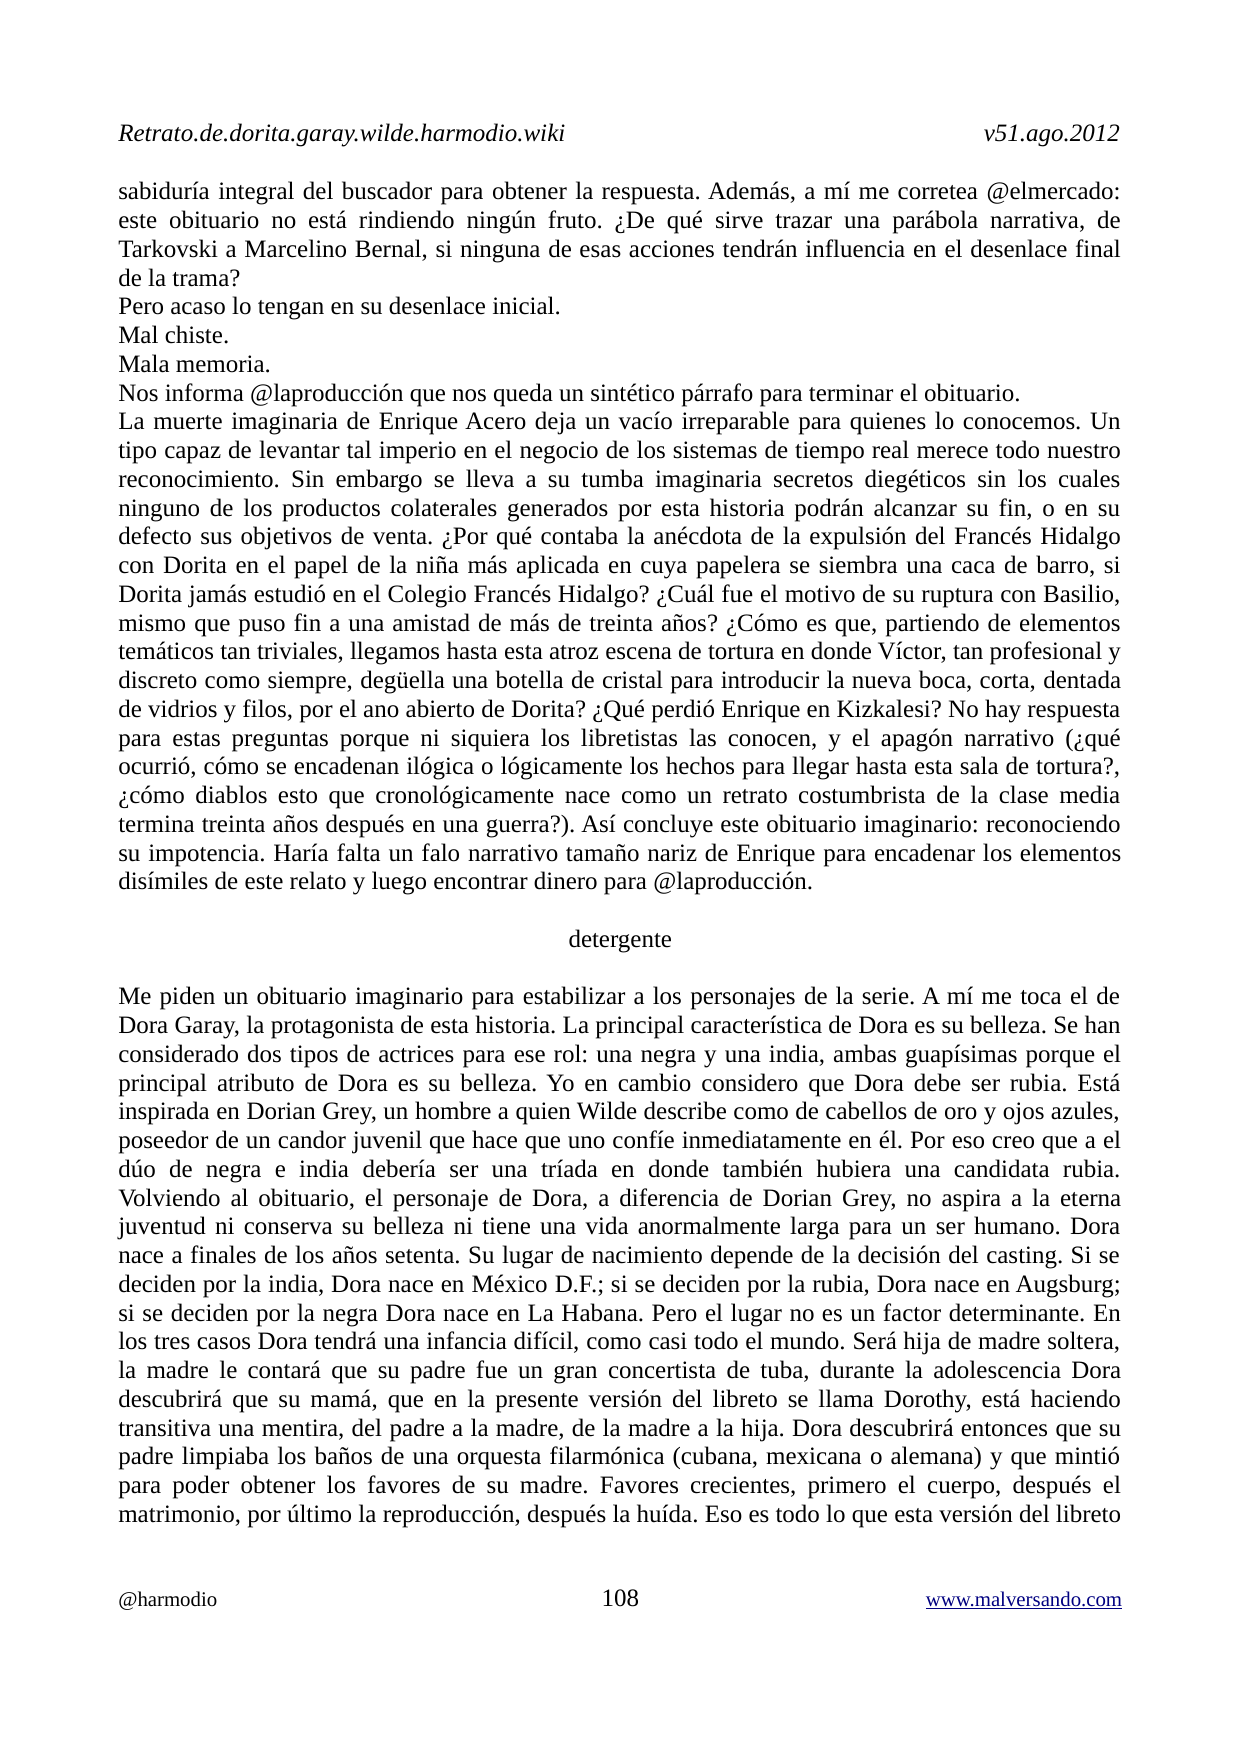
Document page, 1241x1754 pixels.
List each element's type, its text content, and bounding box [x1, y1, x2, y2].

text Nos informa @laproducción que nos queda un sintético párrafo para terminar el obituario. [118, 378, 1122, 406]
text Mal chiste. [118, 320, 1122, 349]
text detergente [118, 924, 1122, 953]
text Pero acaso lo tengan en su desenlace inicial. [118, 291, 1122, 320]
text sabiduría integral del buscador para obtener la respuesta. Además, a mí me corretea @elmercado: este obituario no está rindiendo ningún fruto. ¿De qué sirve trazar una parábola narrativa, de Tarkovski a Marcelino Bernal, si ninguna de esas acciones tendrán influencia en el desenlace final de la trama? [118, 176, 1122, 291]
text Me piden un obituario imaginario para estabilizar a los personajes de la serie. A mí me toca el de Dora Garay, la protagonista de esta historia. La principal característica de Dora es su belleza. Se han considerado dos tipos de actrices para ese rol: una negra y una india, ambas guapísimas porque el principal atributo de Dora es su belleza. Yo en cambio considero que Dora debe ser rubia. Está inspirada en Dorian Grey, un hombre a quien Wilde describe como de cabellos de oro y ojos azules, poseedor de un candor juvenil que hace que uno confíe inmediatamente en él. Por eso creo que a el dúo de negra e india debería ser una tríada en donde también hubiera una candidata rubia. Volviendo al obituario, el personaje de Dora, a diferencia de Dorian Grey, no aspira a la eterna juventud ni conserva su belleza ni tiene una vida anormalmente larga para un ser humano. Dora nace a finales de los años setenta. Su lugar de nacimiento depende de la decisión del casting. Si se deciden por la india, Dora nace en México D.F.; si se deciden por la rubia, Dora nace en Augsburg; si se deciden por la negra Dora nace en La Habana. Pero el lugar no es un factor determinante. En los tres casos Dora tendrá una infancia difícil, como casi todo el mundo. Será hija de madre soltera, la madre le contará que su padre fue un gran concertista de tuba, durante la adolescencia Dora descubrirá que su mamá, que en la presente versión del libreto se llama Dorothy, está haciendo transitiva una mentira, del padre a la madre, de la madre a la hija. Dora descubrirá entonces que su padre limpiaba los baños de una orquesta filarmónica (cubana, mexicana o alemana) y que mintió para poder obtener los favores de su madre. Favores crecientes, primero el cuerpo, después el matrimonio, por último la reproducción, después la huída. Eso es todo lo que esta versión del libreto [118, 981, 1122, 1528]
text Mala memoria. [118, 349, 1122, 378]
text La muerte imaginaria de Enrique Acero deja un vacío irreparable para quienes lo conocemos. Un tipo capaz de levantar tal imperio en el negocio de los sistemas de tiempo real merece todo nuestro reconocimiento. Sin embargo se lleva a su tumba imaginaria secretos diegéticos sin los cuales ninguno de los productos colaterales generados por esta historia podrán alcanzar su fin, o en su defecto sus objetivos de venta. ¿Por qué contaba la anécdota de la expulsión del Francés Hidalgo con Dorita en el papel de la niña más aplicada en cuya papelera se siembra una caca de barro, si Dorita jamás estudió en el Colegio Francés Hidalgo? ¿Cuál fue el motivo de su ruptura con Basilio, mismo que puso fin a una amistad de más de treinta años? ¿Cómo es que, partiendo de elementos temáticos tan triviales, llegamos hasta esta atroz escena de tortura en donde Víctor, tan profesional y discreto como siempre, degüella una botella de cristal para introducir la nueva boca, corta, dentada de vidrios y filos, por el ano abierto de Dorita? ¿Qué perdió Enrique en Kizkalesi? No hay respuesta para estas preguntas porque ni siquiera los libretistas las conocen, y el apagón narrativo (¿qué ocurrió, cómo se encadenan ilógica o lógicamente los hechos para llegar hasta esta sala de tortura?, ¿cómo diablos esto que cronológicamente nace como un retrato costumbrista de la clase media termina treinta años después en una guerra?). Así concluye este obituario imaginario: reconociendo su impotencia. Haría falta un falo narrativo tamaño nariz de Enrique para encadenar los elementos disímiles de este relato y luego encontrar dinero para @laproducción. [118, 406, 1122, 895]
